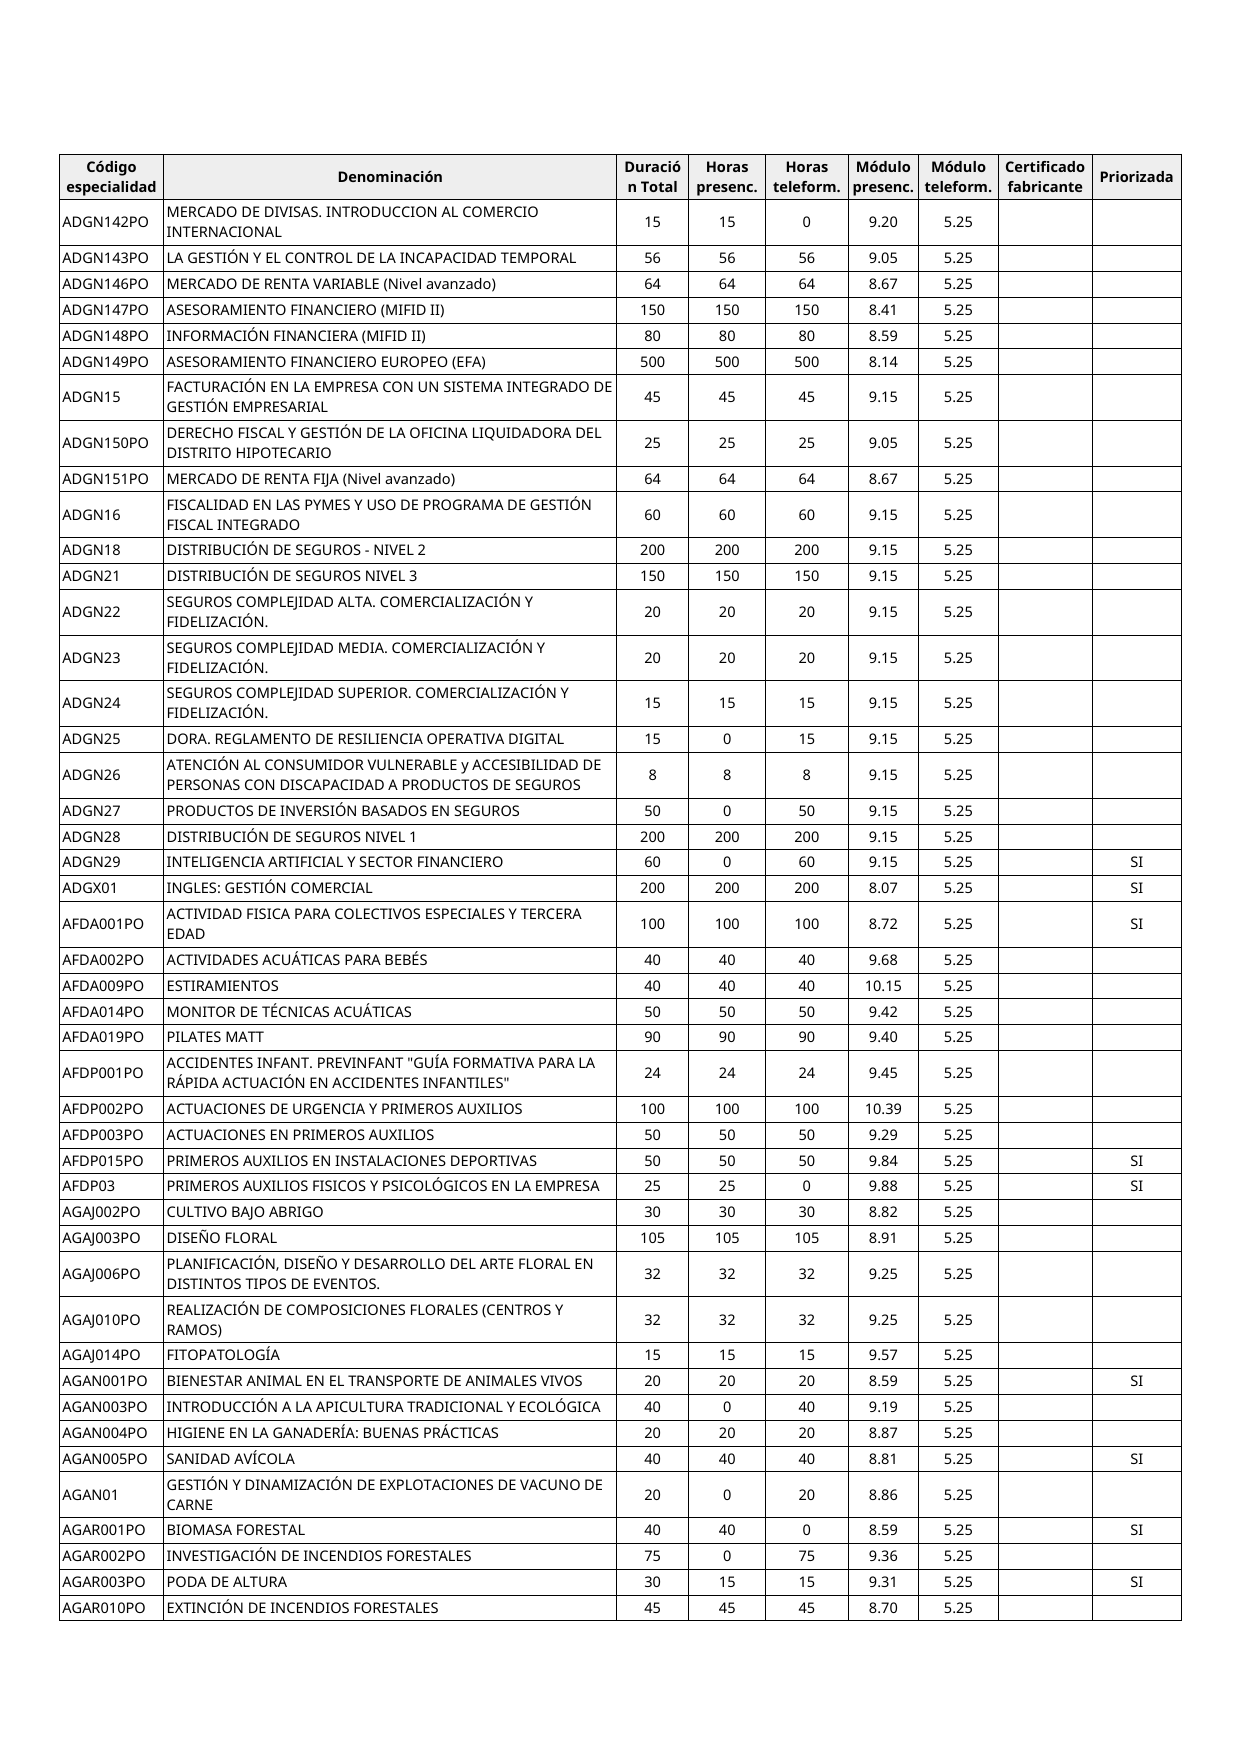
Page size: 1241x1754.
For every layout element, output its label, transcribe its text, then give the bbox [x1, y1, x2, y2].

table_cell 9,15 [849, 825, 918, 849]
table_cell 8,86 [849, 1472, 918, 1517]
table_cell 5,25 [919, 948, 998, 972]
table_cell 500 [766, 349, 848, 374]
table_cell 200 [766, 876, 848, 901]
table_cell 45 [689, 1596, 765, 1620]
table_cell AGAJ003PO [60, 1226, 163, 1251]
table_cell ADGN23 [60, 636, 163, 680]
table_cell AFDA014PO [60, 999, 163, 1024]
table_cell [999, 1421, 1092, 1446]
table_cell 5,25 [919, 349, 998, 374]
table_cell BIOMASA FORESTAL [164, 1518, 616, 1543]
table_cell 32 [689, 1252, 765, 1296]
table_cell 90 [689, 1025, 765, 1050]
table_cell [999, 825, 1092, 849]
table_header Código especialidad [60, 155, 163, 199]
table_cell AFDA002PO [60, 948, 163, 972]
table_cell [1093, 564, 1181, 589]
table_cell 10,39 [849, 1097, 918, 1122]
table_cell DORA. REGLAMENTO DE RESILIENCIA OPERATIVA DIGITAL [164, 727, 616, 752]
table_cell [999, 1570, 1092, 1594]
table_cell 45 [766, 375, 848, 420]
table_cell 40 [766, 1447, 848, 1471]
table_cell [1093, 467, 1181, 491]
table_cell ADGN25 [60, 727, 163, 752]
table_cell 5,25 [919, 1421, 998, 1446]
table_cell AGAR002PO [60, 1544, 163, 1569]
table_cell ADGX01 [60, 876, 163, 901]
table_cell [999, 200, 1092, 245]
table_cell [999, 538, 1092, 563]
table_cell PODA DE ALTURA [164, 1570, 616, 1594]
table_cell [999, 1200, 1092, 1225]
table_header Certificado fabricante [999, 155, 1092, 199]
table_cell ESTIRAMIENTOS [164, 974, 616, 998]
table_cell 64 [766, 272, 848, 297]
table_cell PLANIFICACIÓN, DISEÑO Y DESARROLLO DEL ARTE FLORAL EN DISTINTOS TIPOS DE EVENTOS. [164, 1252, 616, 1296]
table_cell ASESORAMIENTO FINANCIERO (MIFID II) [164, 298, 616, 322]
table_cell 8,87 [849, 1421, 918, 1446]
table_cell 20 [617, 1421, 688, 1446]
table_cell ADGN146PO [60, 272, 163, 297]
table_cell 0 [766, 1518, 848, 1543]
table_cell 56 [689, 246, 765, 271]
table_cell 15 [766, 1343, 848, 1368]
table_cell 60 [766, 492, 848, 537]
table_cell 5,25 [919, 999, 998, 1024]
table_cell [999, 727, 1092, 752]
table_cell [999, 974, 1092, 998]
table_cell 5,25 [919, 421, 998, 466]
table_cell 64 [689, 272, 765, 297]
table_cell CULTIVO BAJO ABRIGO [164, 1200, 616, 1225]
table_cell 50 [617, 1123, 688, 1147]
table_cell [999, 1025, 1092, 1050]
table_cell 150 [689, 298, 765, 322]
table_cell SI [1093, 876, 1181, 901]
table_cell [999, 1226, 1092, 1251]
table_cell 200 [617, 825, 688, 849]
table_cell [1093, 1252, 1181, 1296]
table_cell 9,15 [849, 727, 918, 752]
table_cell MERCADO DE RENTA VARIABLE (Nivel avanzado) [164, 272, 616, 297]
table_cell 60 [617, 492, 688, 537]
table_cell [999, 421, 1092, 466]
table_header Módulo teleform. [919, 155, 998, 199]
table_header Horas presenc. [689, 155, 765, 199]
table_cell 5,25 [919, 1395, 998, 1420]
table_cell 5,25 [919, 902, 998, 947]
table_cell 50 [766, 999, 848, 1024]
table_cell 90 [617, 1025, 688, 1050]
table_cell INGLES: GESTIÓN COMERCIAL [164, 876, 616, 901]
table_cell 40 [617, 1518, 688, 1543]
table_cell 9,84 [849, 1149, 918, 1173]
table_cell DERECHO FISCAL Y GESTIÓN DE LA OFICINA LIQUIDADORA DEL DISTRITO HIPOTECARIO [164, 421, 616, 466]
table_cell BIENESTAR ANIMAL EN EL TRANSPORTE DE ANIMALES VIVOS [164, 1369, 616, 1394]
table_cell 0 [766, 200, 848, 245]
table_cell ACTUACIONES DE URGENCIA Y PRIMEROS AUXILIOS [164, 1097, 616, 1122]
table_cell 9,40 [849, 1025, 918, 1050]
table_cell [999, 1252, 1092, 1296]
table_cell AGAN004PO [60, 1421, 163, 1446]
table_cell 5,25 [919, 590, 998, 634]
table_cell [1093, 272, 1181, 297]
table_cell [1093, 200, 1181, 245]
table_cell [999, 876, 1092, 901]
table_cell 200 [689, 876, 765, 901]
table_cell [1093, 1123, 1181, 1147]
table_cell 20 [766, 1472, 848, 1517]
table_cell 5,25 [919, 753, 998, 798]
table_cell AFDA009PO [60, 974, 163, 998]
table_cell 9,15 [849, 799, 918, 823]
table_cell ADGN15 [60, 375, 163, 420]
table_cell 8,59 [849, 324, 918, 348]
table_cell ADGN24 [60, 681, 163, 726]
table_cell 5,25 [919, 272, 998, 297]
table_cell ADGN147PO [60, 298, 163, 322]
table_cell 30 [617, 1200, 688, 1225]
table_cell 5,25 [919, 1472, 998, 1517]
table_cell DISTRIBUCIÓN DE SEGUROS NIVEL 1 [164, 825, 616, 849]
table_cell 5,25 [919, 1544, 998, 1569]
table_cell 5,25 [919, 1200, 998, 1225]
table_cell AGAJ006PO [60, 1252, 163, 1296]
table_cell 45 [766, 1596, 848, 1620]
table_cell 8,81 [849, 1447, 918, 1471]
table_cell 80 [689, 324, 765, 348]
table_cell 40 [617, 974, 688, 998]
table_cell 24 [766, 1051, 848, 1096]
table_cell PRODUCTOS DE INVERSIÓN BASADOS EN SEGUROS [164, 799, 616, 823]
table_cell 40 [617, 1395, 688, 1420]
table_cell 5,25 [919, 1226, 998, 1251]
table_cell AGAR010PO [60, 1596, 163, 1620]
table_cell DISTRIBUCIÓN DE SEGUROS - NIVEL 2 [164, 538, 616, 563]
table_cell 150 [689, 564, 765, 589]
table_cell FACTURACIÓN EN LA EMPRESA CON UN SISTEMA INTEGRADO DE GESTIÓN EMPRESARIAL [164, 375, 616, 420]
table_cell PRIMEROS AUXILIOS EN INSTALACIONES DEPORTIVAS [164, 1149, 616, 1173]
table_cell 15 [617, 1343, 688, 1368]
table_cell 150 [766, 298, 848, 322]
table_cell [999, 1097, 1092, 1122]
table_cell 5,25 [919, 1596, 998, 1620]
table_cell 8,14 [849, 349, 918, 374]
table_cell 8 [617, 753, 688, 798]
table_cell [999, 1518, 1092, 1543]
table_cell 15 [689, 1570, 765, 1594]
table_cell 32 [766, 1297, 848, 1342]
table_cell 9,20 [849, 200, 918, 245]
table_cell [1093, 727, 1181, 752]
table_cell 9,29 [849, 1123, 918, 1147]
table_cell 8,07 [849, 876, 918, 901]
table_cell SANIDAD AVÍCOLA [164, 1447, 616, 1471]
table_cell PRIMEROS AUXILIOS FISICOS Y PSICOLÓGICOS EN LA EMPRESA [164, 1174, 616, 1199]
table_cell [999, 636, 1092, 680]
table_cell 9,57 [849, 1343, 918, 1368]
table_cell 45 [689, 375, 765, 420]
table_cell LA GESTIÓN Y EL CONTROL DE LA INCAPACIDAD TEMPORAL [164, 246, 616, 271]
table_cell [999, 902, 1092, 947]
table_cell [999, 324, 1092, 348]
table_cell 30 [766, 1200, 848, 1225]
table_cell 5,25 [919, 1025, 998, 1050]
table_cell 80 [617, 324, 688, 348]
table_cell 40 [689, 1518, 765, 1543]
table_cell 105 [766, 1226, 848, 1251]
table_cell AGAN005PO [60, 1447, 163, 1471]
table_cell 200 [766, 538, 848, 563]
table_cell 40 [617, 1447, 688, 1471]
table_cell 5,25 [919, 850, 998, 875]
table_cell 45 [617, 375, 688, 420]
table_cell 40 [766, 974, 848, 998]
table_cell [999, 246, 1092, 271]
table_cell [999, 1596, 1092, 1620]
table_cell ATENCIÓN AL CONSUMIDOR VULNERABLE y ACCESIBILIDAD DE PERSONAS CON DISCAPACIDAD A PRODUCTOS DE SEGUROS [164, 753, 616, 798]
table_cell 500 [617, 349, 688, 374]
table_cell 40 [689, 1447, 765, 1471]
table_cell ADGN21 [60, 564, 163, 589]
table_cell 5,25 [919, 492, 998, 537]
table_cell 105 [617, 1226, 688, 1251]
table_cell 9,15 [849, 850, 918, 875]
table_cell 5,25 [919, 1097, 998, 1122]
table_cell [1093, 636, 1181, 680]
table_cell ASESORAMIENTO FINANCIERO EUROPEO (EFA) [164, 349, 616, 374]
table_cell 0 [689, 1472, 765, 1517]
table_cell 25 [689, 421, 765, 466]
table_cell [999, 1343, 1092, 1368]
table_cell 0 [689, 727, 765, 752]
table_header Módulo presenc. [849, 155, 918, 199]
table_cell ACTIVIDAD FISICA PARA COLECTIVOS ESPECIALES Y TERCERA EDAD [164, 902, 616, 947]
table_cell [1093, 1343, 1181, 1368]
table_cell [1093, 492, 1181, 537]
table_cell [1093, 681, 1181, 726]
table_cell 5,25 [919, 1149, 998, 1173]
table_header Horas teleform. [766, 155, 848, 199]
table_cell [1093, 974, 1181, 998]
table_cell [999, 1149, 1092, 1173]
table_cell EXTINCIÓN DE INCENDIOS FORESTALES [164, 1596, 616, 1620]
table_cell SEGUROS COMPLEJIDAD SUPERIOR. COMERCIALIZACIÓN Y FIDELIZACIÓN. [164, 681, 616, 726]
table_cell INFORMACIÓN FINANCIERA (MIFID II) [164, 324, 616, 348]
table_cell MERCADO DE RENTA FIJA (Nivel avanzado) [164, 467, 616, 491]
table_cell 20 [617, 1369, 688, 1394]
table_cell MERCADO DE DIVISAS. INTRODUCCION AL COMERCIO INTERNACIONAL [164, 200, 616, 245]
table_cell [1093, 298, 1181, 322]
table_cell [999, 1472, 1092, 1517]
table_cell 10,15 [849, 974, 918, 998]
table_cell 50 [617, 799, 688, 823]
table_cell SI [1093, 1174, 1181, 1199]
table_cell 5,25 [919, 1123, 998, 1147]
table_cell 15 [617, 727, 688, 752]
table_cell ADGN28 [60, 825, 163, 849]
table_cell [999, 492, 1092, 537]
table_cell 60 [689, 492, 765, 537]
table_cell PILATES MATT [164, 1025, 616, 1050]
table_cell 50 [766, 799, 848, 823]
table_cell 8,70 [849, 1596, 918, 1620]
table_cell 8 [689, 753, 765, 798]
table_cell 9,68 [849, 948, 918, 972]
table_cell [1093, 375, 1181, 420]
table_cell 25 [689, 1174, 765, 1199]
table_cell 9,15 [849, 636, 918, 680]
table_cell 0 [689, 850, 765, 875]
table_cell 32 [617, 1297, 688, 1342]
table_cell SI [1093, 1570, 1181, 1594]
table_cell 200 [689, 825, 765, 849]
table_cell [999, 1297, 1092, 1342]
table_cell 100 [617, 902, 688, 947]
table_cell FISCALIDAD EN LAS PYMES Y USO DE PROGRAMA DE GESTIÓN FISCAL INTEGRADO [164, 492, 616, 537]
table_cell 5,25 [919, 1343, 998, 1368]
table_cell 25 [766, 421, 848, 466]
table_cell 9,19 [849, 1395, 918, 1420]
table_cell 5,25 [919, 246, 998, 271]
table_cell [1093, 1395, 1181, 1420]
table_cell 20 [617, 636, 688, 680]
table_cell 100 [689, 1097, 765, 1122]
table_cell 15 [766, 681, 848, 726]
table_cell ADGN18 [60, 538, 163, 563]
table_cell 56 [766, 246, 848, 271]
table_header Denominación [164, 155, 616, 199]
table_cell AFDP002PO [60, 1097, 163, 1122]
table_cell 24 [617, 1051, 688, 1096]
table_cell [1093, 948, 1181, 972]
table_cell 40 [617, 948, 688, 972]
table_cell [1093, 538, 1181, 563]
table_cell 24 [689, 1051, 765, 1096]
table_cell 9,05 [849, 246, 918, 271]
table_cell 50 [689, 1123, 765, 1147]
table_cell 45 [617, 1596, 688, 1620]
table_cell 0 [689, 799, 765, 823]
table_cell 5,25 [919, 1447, 998, 1471]
table_cell 200 [766, 825, 848, 849]
table_cell ADGN22 [60, 590, 163, 634]
table_cell DISEÑO FLORAL [164, 1226, 616, 1251]
table_cell SEGUROS COMPLEJIDAD MEDIA. COMERCIALIZACIÓN Y FIDELIZACIÓN. [164, 636, 616, 680]
table_cell [1093, 324, 1181, 348]
table_cell 9,15 [849, 564, 918, 589]
table_cell 15 [689, 681, 765, 726]
table_cell [1093, 1421, 1181, 1446]
table_cell [999, 1369, 1092, 1394]
table_cell ADGN151PO [60, 467, 163, 491]
table_cell [999, 1395, 1092, 1420]
table_cell 5,25 [919, 974, 998, 998]
table_cell INVESTIGACIÓN DE INCENDIOS FORESTALES [164, 1544, 616, 1569]
table_cell 20 [689, 590, 765, 634]
table_cell 150 [617, 564, 688, 589]
table_cell 15 [689, 1343, 765, 1368]
table_cell [999, 999, 1092, 1024]
table_cell 0 [689, 1544, 765, 1569]
table_cell 8,67 [849, 467, 918, 491]
table_cell [999, 467, 1092, 491]
table_cell 100 [689, 902, 765, 947]
table_cell 8,59 [849, 1369, 918, 1394]
table_cell 5,25 [919, 1174, 998, 1199]
table_cell 60 [766, 850, 848, 875]
table_cell [999, 375, 1092, 420]
table_cell 50 [766, 1123, 848, 1147]
table_cell [1093, 1472, 1181, 1517]
table_cell HIGIENE EN LA GANADERÍA: BUENAS PRÁCTICAS [164, 1421, 616, 1446]
table_cell AGAJ002PO [60, 1200, 163, 1225]
table_cell 50 [689, 1149, 765, 1173]
table_cell 105 [689, 1226, 765, 1251]
table_cell 9,15 [849, 590, 918, 634]
table_cell 15 [617, 681, 688, 726]
table_cell 60 [617, 850, 688, 875]
table_cell 5,25 [919, 799, 998, 823]
table_cell AFDP03 [60, 1174, 163, 1199]
table_cell 5,25 [919, 1051, 998, 1096]
table_cell ACCIDENTES INFANT. PREVINFANT "GUÍA FORMATIVA PARA LA RÁPIDA ACTUACIÓN EN ACCIDENTES INFANTILES" [164, 1051, 616, 1096]
table_cell FITOPATOLOGÍA [164, 1343, 616, 1368]
table_cell 5,25 [919, 564, 998, 589]
table_cell [1093, 825, 1181, 849]
table_cell 75 [766, 1544, 848, 1569]
table_cell ADGN16 [60, 492, 163, 537]
table_cell 100 [617, 1097, 688, 1122]
table_cell INTRODUCCIÓN A LA APICULTURA TRADICIONAL Y ECOLÓGICA [164, 1395, 616, 1420]
table_cell ADGN26 [60, 753, 163, 798]
table_cell [1093, 1025, 1181, 1050]
table_cell 200 [617, 876, 688, 901]
table_cell 100 [766, 1097, 848, 1122]
table_cell 5,25 [919, 200, 998, 245]
table_cell [999, 564, 1092, 589]
table_cell 5,25 [919, 375, 998, 420]
table_cell 8,41 [849, 298, 918, 322]
table_cell [999, 681, 1092, 726]
table_cell [999, 272, 1092, 297]
table_cell 9,42 [849, 999, 918, 1024]
table_cell 200 [689, 538, 765, 563]
table_cell 50 [617, 999, 688, 1024]
table_cell AGAR003PO [60, 1570, 163, 1594]
table_cell 15 [617, 200, 688, 245]
table_cell 20 [689, 1369, 765, 1394]
table_cell 20 [766, 590, 848, 634]
table_cell 50 [766, 1149, 848, 1173]
table_cell ACTUACIONES EN PRIMEROS AUXILIOS [164, 1123, 616, 1147]
table_cell 56 [617, 246, 688, 271]
table_cell SI [1093, 1447, 1181, 1471]
table_cell 20 [766, 636, 848, 680]
table_cell AFDP015PO [60, 1149, 163, 1173]
table_cell [1093, 1596, 1181, 1620]
table_cell [999, 1051, 1092, 1096]
table_cell ADGN27 [60, 799, 163, 823]
table_cell GESTIÓN Y DINAMIZACIÓN DE EXPLOTACIONES DE VACUNO DE CARNE [164, 1472, 616, 1517]
table_cell [999, 298, 1092, 322]
table_cell [999, 349, 1092, 374]
table_cell 64 [766, 467, 848, 491]
table_cell 5,25 [919, 825, 998, 849]
table_cell MONITOR DE TÉCNICAS ACUÁTICAS [164, 999, 616, 1024]
table_cell 9,31 [849, 1570, 918, 1594]
table_cell [999, 1174, 1092, 1199]
table_cell 5,25 [919, 1297, 998, 1342]
table_cell 15 [766, 1570, 848, 1594]
table_cell 32 [617, 1252, 688, 1296]
table_cell SI [1093, 850, 1181, 875]
table_cell 20 [766, 1369, 848, 1394]
table_cell 5,25 [919, 324, 998, 348]
table_cell [1093, 1051, 1181, 1096]
table_cell [999, 1544, 1092, 1569]
table_cell 9,25 [849, 1252, 918, 1296]
table_cell [1093, 753, 1181, 798]
table_cell 20 [766, 1421, 848, 1446]
table_cell 8,72 [849, 902, 918, 947]
table_cell 50 [689, 999, 765, 1024]
table_cell 40 [689, 948, 765, 972]
table_cell [1093, 1097, 1181, 1122]
table_cell 8,59 [849, 1518, 918, 1543]
table_cell 50 [617, 1149, 688, 1173]
table_cell 150 [617, 298, 688, 322]
table_cell ADGN142PO [60, 200, 163, 245]
table_cell 8,82 [849, 1200, 918, 1225]
table_cell AGAR001PO [60, 1518, 163, 1543]
table_cell AFDP003PO [60, 1123, 163, 1147]
table_cell 0 [766, 1174, 848, 1199]
table_cell AFDA001PO [60, 902, 163, 947]
table_cell 9,88 [849, 1174, 918, 1199]
table_cell 9,45 [849, 1051, 918, 1096]
table_cell 9,15 [849, 375, 918, 420]
table_cell 30 [617, 1570, 688, 1594]
table_cell 90 [766, 1025, 848, 1050]
table_cell SEGUROS COMPLEJIDAD ALTA. COMERCIALIZACIÓN Y FIDELIZACIÓN. [164, 590, 616, 634]
table_cell DISTRIBUCIÓN DE SEGUROS NIVEL 3 [164, 564, 616, 589]
table_cell [1093, 1544, 1181, 1569]
table_cell [999, 799, 1092, 823]
table_cell 25 [617, 1174, 688, 1199]
table_cell [1093, 349, 1181, 374]
table_cell [999, 948, 1092, 972]
table_cell [1093, 799, 1181, 823]
table_cell AGAN003PO [60, 1395, 163, 1420]
table_cell ADGN149PO [60, 349, 163, 374]
table_cell 15 [689, 200, 765, 245]
table_cell 9,15 [849, 681, 918, 726]
table_cell 8,91 [849, 1226, 918, 1251]
table_cell 5,25 [919, 1570, 998, 1594]
table_cell 8 [766, 753, 848, 798]
table_cell 20 [689, 636, 765, 680]
table_cell ADGN150PO [60, 421, 163, 466]
table_cell SI [1093, 902, 1181, 947]
table_cell 5,25 [919, 1252, 998, 1296]
table_cell REALIZACIÓN DE COMPOSICIONES FLORALES (CENTROS Y RAMOS) [164, 1297, 616, 1342]
table_cell [1093, 1297, 1181, 1342]
table_cell 40 [689, 974, 765, 998]
table_cell SI [1093, 1518, 1181, 1543]
table_cell 5,25 [919, 681, 998, 726]
table_cell 5,25 [919, 298, 998, 322]
table_cell [1093, 590, 1181, 634]
table_cell 20 [617, 590, 688, 634]
table_cell AGAJ010PO [60, 1297, 163, 1342]
table_cell 5,25 [919, 636, 998, 680]
table_cell ADGN148PO [60, 324, 163, 348]
table_cell ADGN29 [60, 850, 163, 875]
table_cell 20 [617, 1472, 688, 1517]
table_cell ADGN143PO [60, 246, 163, 271]
table_cell AGAN01 [60, 1472, 163, 1517]
table_cell 9,05 [849, 421, 918, 466]
table_cell [999, 590, 1092, 634]
table_header Duración Total [617, 155, 688, 199]
table_cell 9,25 [849, 1297, 918, 1342]
table_cell 5,25 [919, 876, 998, 901]
table_cell 5,25 [919, 1518, 998, 1543]
table_cell 9,36 [849, 1544, 918, 1569]
table_cell 20 [689, 1421, 765, 1446]
table_cell [1093, 246, 1181, 271]
table_cell 80 [766, 324, 848, 348]
table_cell 64 [689, 467, 765, 491]
table_cell 75 [617, 1544, 688, 1569]
table_cell [1093, 1200, 1181, 1225]
table_cell [1093, 999, 1181, 1024]
table_cell [999, 1123, 1092, 1147]
table_cell SI [1093, 1369, 1181, 1394]
table_cell 8,67 [849, 272, 918, 297]
table_cell 32 [766, 1252, 848, 1296]
table_cell 25 [617, 421, 688, 466]
table_cell 32 [689, 1297, 765, 1342]
table_cell 9,15 [849, 753, 918, 798]
table_cell [999, 850, 1092, 875]
table_cell 5,25 [919, 727, 998, 752]
table_cell [1093, 421, 1181, 466]
table_cell 30 [689, 1200, 765, 1225]
table_cell AGAN001PO [60, 1369, 163, 1394]
table_cell 200 [617, 538, 688, 563]
table_header Priorizada [1093, 155, 1181, 199]
table_cell AFDA019PO [60, 1025, 163, 1050]
table_cell 150 [766, 564, 848, 589]
table_cell 9,15 [849, 538, 918, 563]
table_cell 9,15 [849, 492, 918, 537]
table_cell 5,25 [919, 1369, 998, 1394]
table_cell AFDP001PO [60, 1051, 163, 1096]
table_cell 0 [689, 1395, 765, 1420]
table_cell 500 [689, 349, 765, 374]
table_cell 64 [617, 272, 688, 297]
table_cell [999, 1447, 1092, 1471]
table_cell 40 [766, 948, 848, 972]
table_cell AGAJ014PO [60, 1343, 163, 1368]
table_cell [1093, 1226, 1181, 1251]
table_cell [999, 753, 1092, 798]
table_cell INTELIGENCIA ARTIFICIAL Y SECTOR FINANCIERO [164, 850, 616, 875]
table_cell SI [1093, 1149, 1181, 1173]
table_cell 5,25 [919, 538, 998, 563]
table_cell 5,25 [919, 467, 998, 491]
table_cell 40 [766, 1395, 848, 1420]
table_cell 64 [617, 467, 688, 491]
table_cell ACTIVIDADES ACUÁTICAS PARA BEBÉS [164, 948, 616, 972]
table_cell 15 [766, 727, 848, 752]
table_cell 100 [766, 902, 848, 947]
